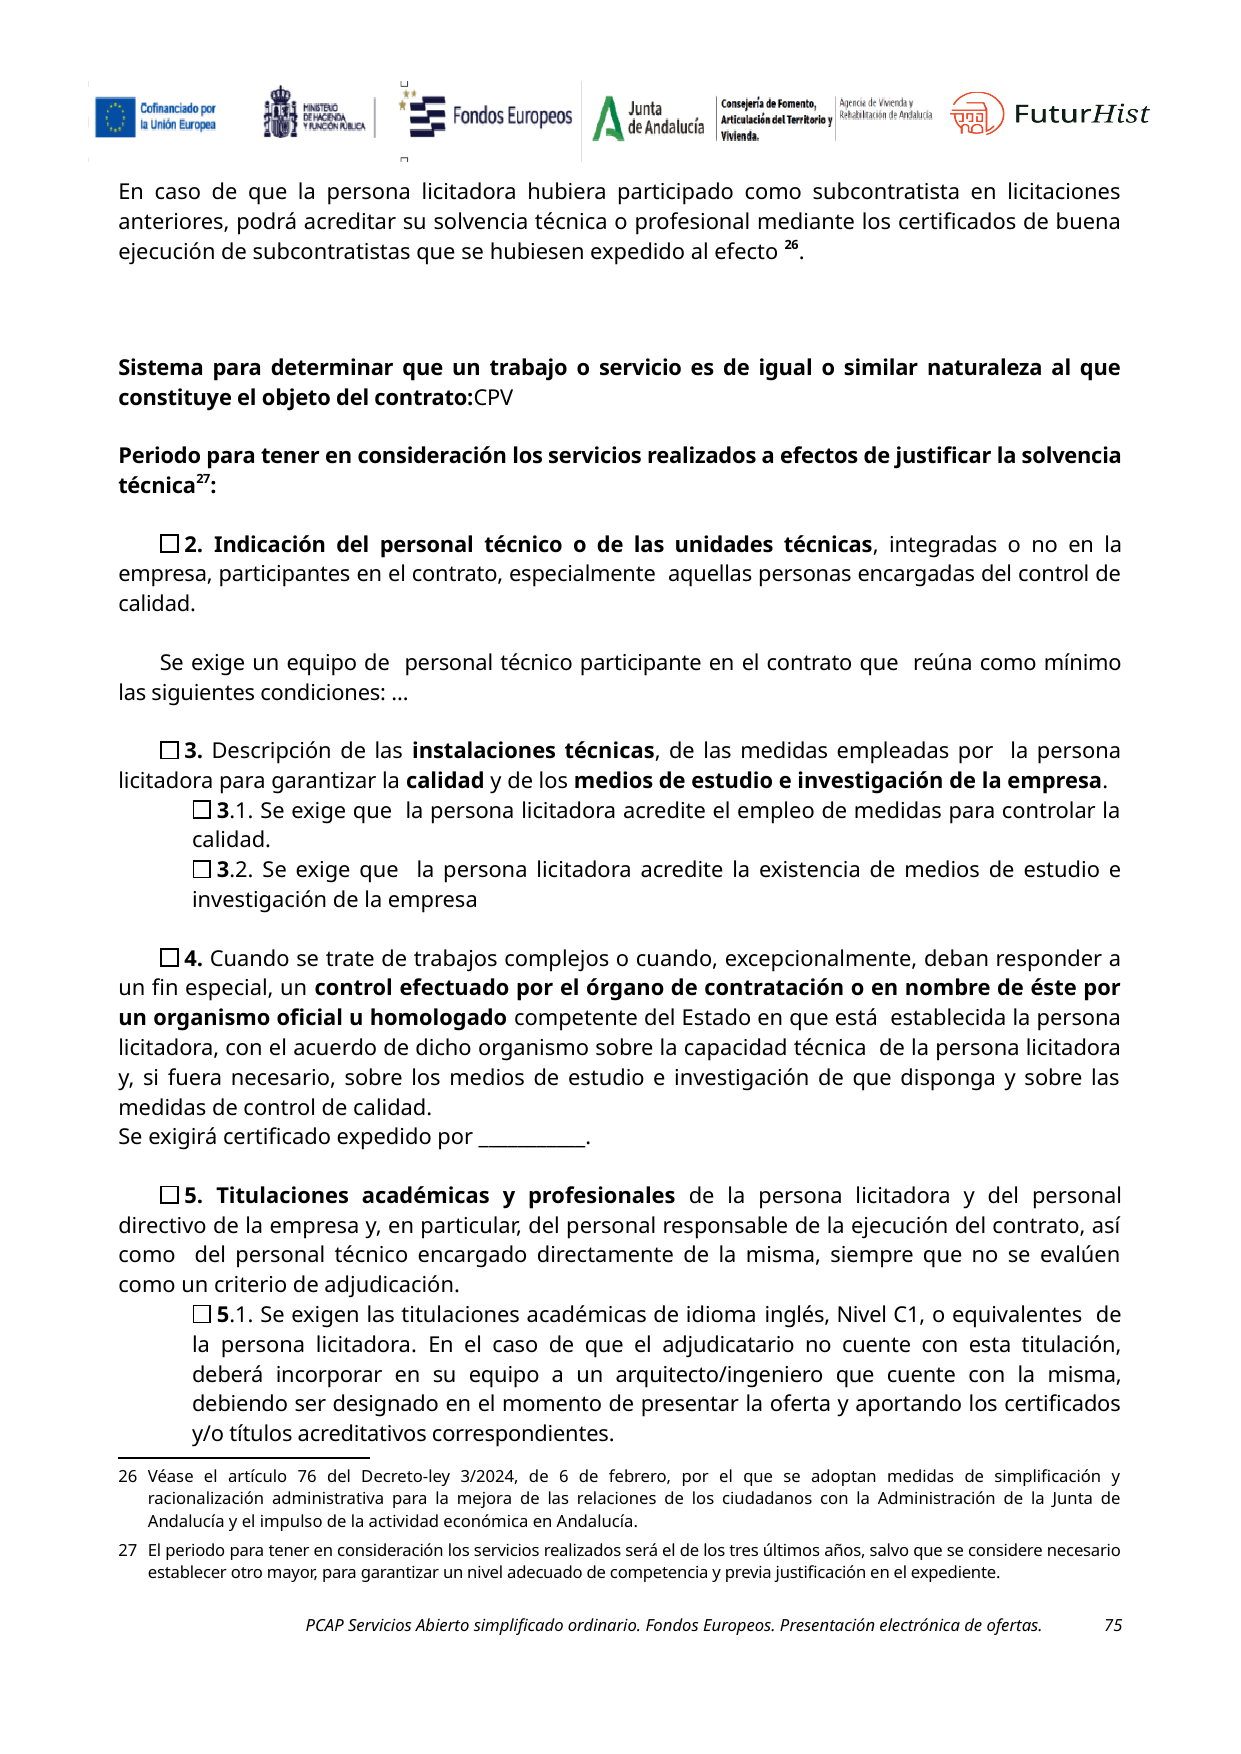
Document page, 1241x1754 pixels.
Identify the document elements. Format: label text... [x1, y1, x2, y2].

text 5.1. Se exigen las titulaciones académicas de idioma inglés, Nivel C1, o equivalentes de la persona licitadora. En el caso de que el adjudicatario no cuente con esta titulación, deberá incorporar en su equipo a un arquitecto/ingeniero que cuente con la misma, debiendo ser designado en el momento de presentar la oferta y aportando los certificados y/o títulos acreditativos correspondientes. [192, 1299, 1122, 1448]
text 3.1. Se exige que la persona licitadora acredite el empleo de medidas para controlar la calidad. [192, 795, 1122, 854]
text Véase el artículo 76 del Decreto-ley 3/2024, de 6 de febrero, por el que se adoptan medidas de simplificación y racionalización administrativa para la mejora de las relaciones de los ciudadanos con la Administración de la Junta de Andalucía y el impulso de la actividad económica en Andalucía. [118, 1464, 1122, 1532]
text 3.2. Se exige que la persona licitadora acredite la existencia de medios de estudio e investigación de la empresa [192, 854, 1122, 914]
text 5. Titulaciones académicas y profesionales de la persona licitadora y del personal directivo de la empresa y, en particular, del personal responsable de la ejecución del contrato, así como del personal técnico encargado directamente de la misma, siempre que no se evalúen como un criterio de adjudicación. [118, 1180, 1122, 1299]
text En caso de que la persona licitadora hubiera participado como subcontratista en licitaciones anteriores, podrá acreditar su solvencia técnica o profesional mediante los certificados de buena ejecución de subcontratistas que se hubiesen expedido al efecto . [118, 176, 1122, 266]
text 4. Cuando se trate de trabajos complejos o cuando, excepcionalmente, deban responder a un fin especial, un control efectuado por el órgano de contratación o en nombre de éste por un organismo oficial u homologado competente del Estado en que está establecida la persona licitadora, con el acuerdo de dicho organismo sobre la capacidad técnica de la persona licitadora y, si fuera necesario, sobre los medios de estudio e investigación de que disponga y sobre las medidas de control de calidad. [118, 943, 1122, 1121]
text 3. Descripción de las instalaciones técnicas, de las medidas empleadas por la persona licitadora para garantizar la calidad y de los medios de estudio e investigación de la empresa. [118, 735, 1122, 795]
text Se exigirá certificado expedido por ___________. [118, 1121, 1122, 1151]
text Periodo para tener en consideración los servicios realizados a efectos de justificar la solvencia técnica: [118, 440, 1122, 500]
text Sistema para determinar que un trabajo o servicio es de igual o similar naturaleza al que constituye el objeto del contrato:CPV [118, 352, 1122, 412]
text 2. Indicación del personal técnico o de las unidades técnicas, integradas o no en la empresa, participantes en el contrato, especialmente aquellas personas encargadas del control de calidad. [118, 529, 1122, 618]
text El periodo para tener en consideración los servicios realizados será el de los tres últimos años, salvo que se considere necesario establecer otro mayor, para garantizar un nivel adecuado de competencia y previa justificación en el expediente. [118, 1538, 1122, 1584]
text Se exige un equipo de personal técnico participante en el contrato que reúna como mínimo las siguientes condiciones: … [118, 647, 1122, 706]
picture [949, 92, 1150, 135]
picture [88, 79, 943, 162]
